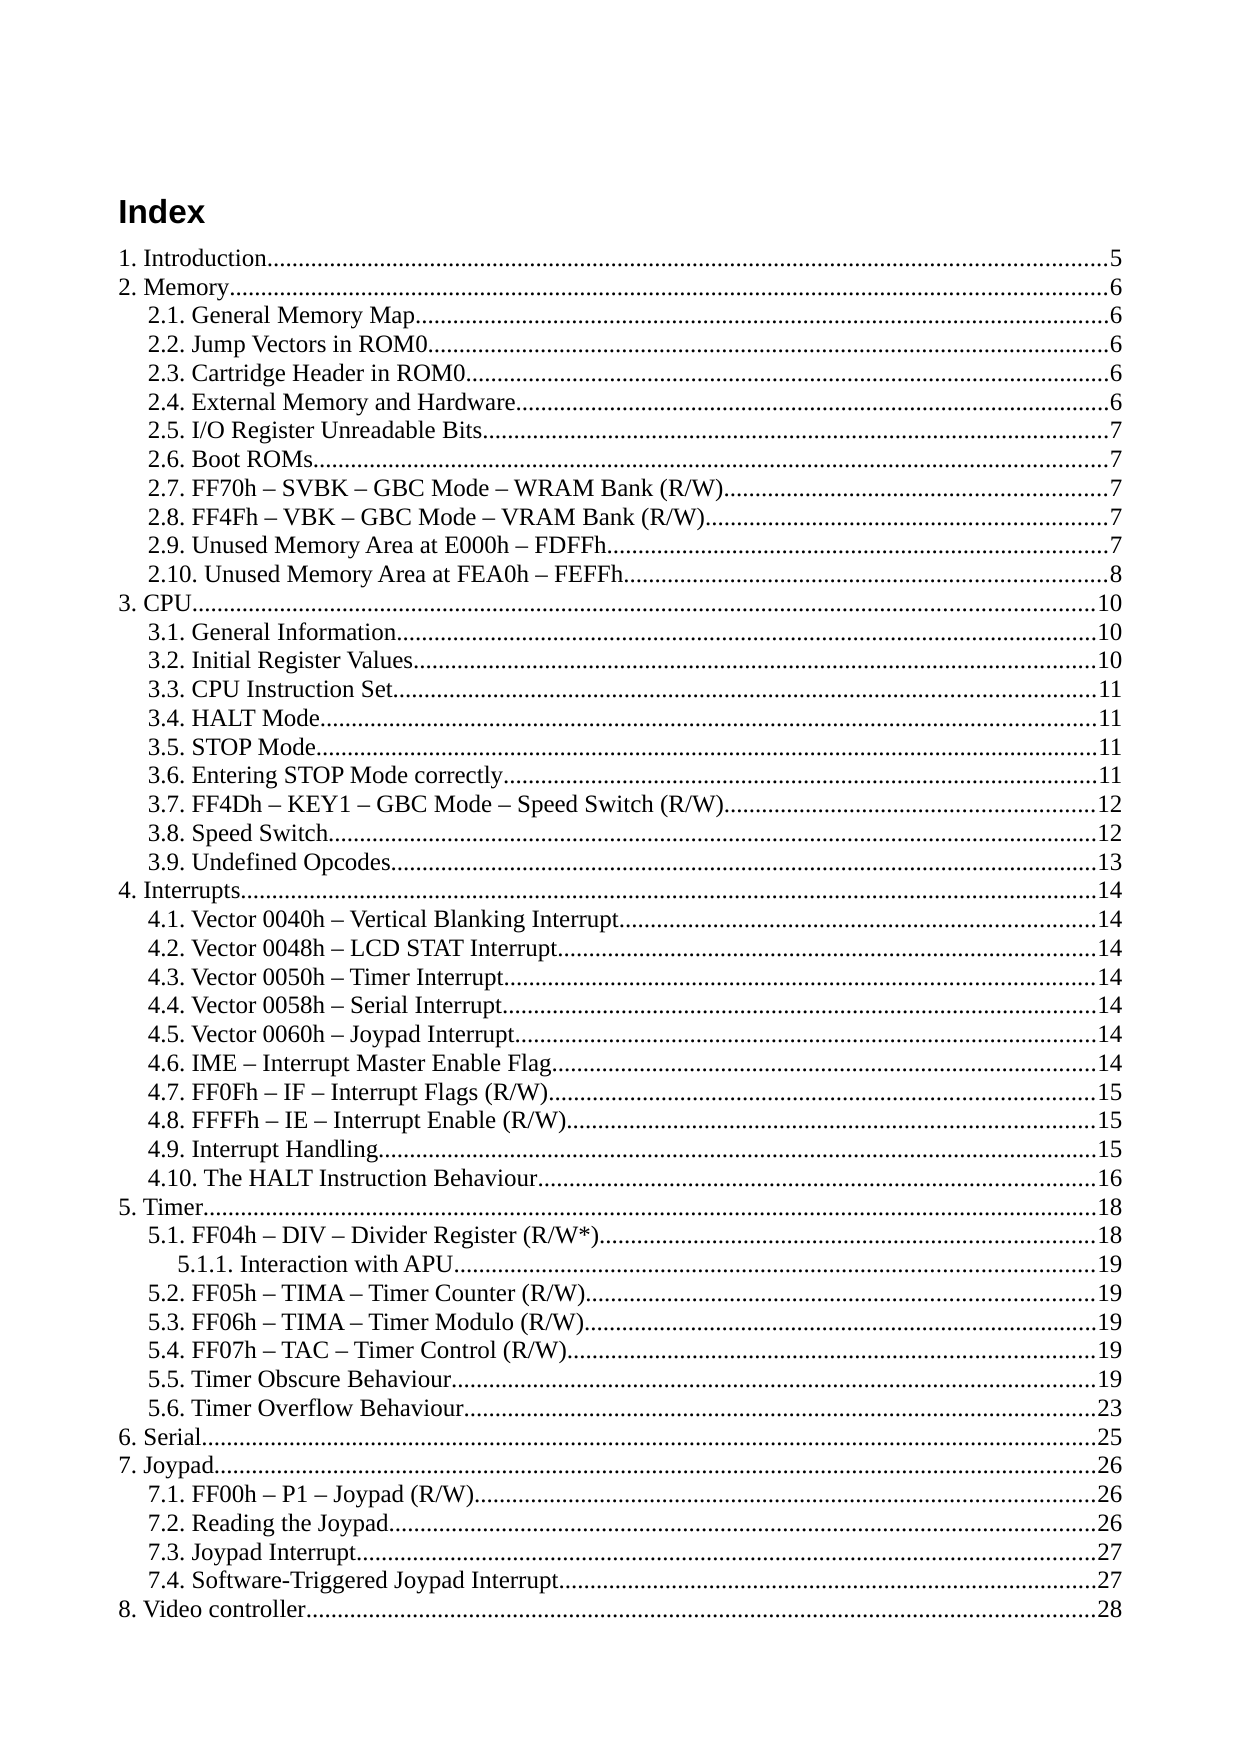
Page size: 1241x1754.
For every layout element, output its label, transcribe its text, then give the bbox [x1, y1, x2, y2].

text 5.4. FF07h – TAC – Timer Control (R/W) 19 [148, 1336, 1122, 1364]
text 2.6. Boot ROMs 7 [148, 444, 1122, 473]
text 7.1. FF00h – P1 – Joypad (R/W) 26 [148, 1479, 1122, 1508]
text 5.2. FF05h – TIMA – Timer Counter (R/W) 19 [148, 1278, 1122, 1307]
text 7.3. Joypad Interrupt 27 [148, 1537, 1122, 1566]
text 2.1. General Memory Map 6 [148, 301, 1122, 329]
text 4.4. Vector 0058h – Serial Interrupt 14 [148, 991, 1122, 1019]
text 4.1. Vector 0040h – Vertical Blanking Interrupt 14 [148, 904, 1122, 933]
text 2.4. External Memory and Hardware 6 [148, 387, 1122, 416]
text 5.1. FF04h – DIV – Divider Register (R/W*) 18 [148, 1221, 1122, 1249]
text 7. Joypad 26 [118, 1451, 1122, 1479]
text 2.5. I/O Register Unreadable Bits 7 [148, 416, 1122, 444]
text 5.6. Timer Overflow Behaviour 23 [148, 1393, 1122, 1422]
text 3. CPU 10 [118, 588, 1122, 617]
text 7.4. Software-Triggered Joypad Interrupt 27 [148, 1566, 1122, 1594]
text 4.6. IME – Interrupt Master Enable Flag 14 [148, 1048, 1122, 1077]
text 5. Timer 18 [118, 1192, 1122, 1221]
text 4.8. FFFFh – IE – Interrupt Enable (R/W) 15 [148, 1106, 1122, 1134]
text 3.3. CPU Instruction Set 11 [148, 674, 1122, 703]
text 4. Interrupts 14 [118, 876, 1122, 904]
text 3.9. Undefined Opcodes 13 [148, 847, 1122, 876]
text 2.3. Cartridge Header in ROM0 6 [148, 358, 1122, 387]
text 2.10. Unused Memory Area at FEA0h – FEFFh 8 [148, 559, 1122, 588]
text 5.3. FF06h – TIMA – Timer Modulo (R/W) 19 [148, 1307, 1122, 1336]
text 3.6. Entering STOP Mode correctly 11 [148, 761, 1122, 789]
text 4.10. The HALT Instruction Behaviour 16 [148, 1163, 1122, 1192]
text 3.2. Initial Register Values 10 [148, 646, 1122, 674]
text 5.5. Timer Obscure Behaviour 19 [148, 1364, 1122, 1393]
text 2.8. FF4Fh – VBK – GBC Mode – VRAM Bank (R/W) 7 [148, 502, 1122, 531]
text 3.1. General Information 10 [148, 617, 1122, 646]
text 3.5. STOP Mode 11 [148, 732, 1122, 761]
text 3.8. Speed Switch 12 [148, 818, 1122, 847]
text 3.4. HALT Mode 11 [148, 703, 1122, 732]
text 4.2. Vector 0048h – LCD STAT Interrupt 14 [148, 933, 1122, 962]
text 2.9. Unused Memory Area at E000h – FDFFh 7 [148, 531, 1122, 559]
text 5.1.1. Interaction with APU 19 [177, 1249, 1122, 1278]
text 3.7. FF4Dh – KEY1 – GBC Mode – Speed Switch (R/W) 12 [148, 789, 1122, 818]
text 4.5. Vector 0060h – Joypad Interrupt 14 [148, 1019, 1122, 1048]
text 7.2. Reading the Joypad 26 [148, 1508, 1122, 1537]
subtitle Index [118, 192, 1122, 231]
text 2.7. FF70h – SVBK – GBC Mode – WRAM Bank (R/W) 7 [148, 473, 1122, 502]
text 6. Serial 25 [118, 1422, 1122, 1451]
text 4.7. FF0Fh – IF – Interrupt Flags (R/W) 15 [148, 1077, 1122, 1106]
text 2.2. Jump Vectors in ROM0 6 [148, 329, 1122, 358]
text 2. Memory 6 [118, 272, 1122, 301]
text 1. Introduction 5 [118, 243, 1122, 272]
text 4.9. Interrupt Handling 15 [148, 1134, 1122, 1163]
text 4.3. Vector 0050h – Timer Interrupt 14 [148, 962, 1122, 991]
text 8. Video controller 28 [118, 1594, 1122, 1623]
